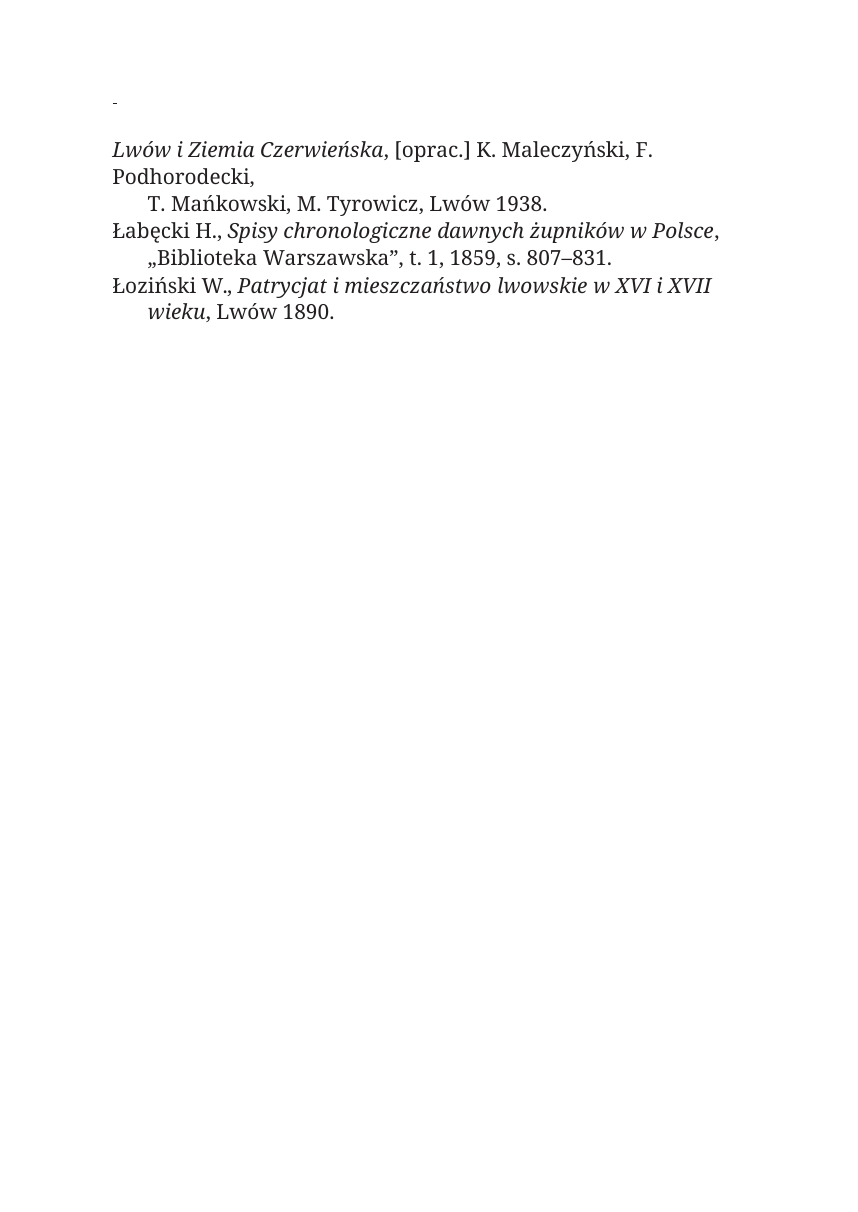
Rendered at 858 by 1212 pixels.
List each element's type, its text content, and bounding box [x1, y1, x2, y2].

text T. Mańkowski, M. Tyrowicz, Lwów 1938. [147, 190, 774, 217]
text Lwów i Ziemia Czerwieńska, [oprac.] K. Maleczyński, F. Podhorodecki, [112, 136, 774, 190]
text Łoziński W., Patrycjat i mieszczaństwo lwowskie w XVI i XVII wieku, Lwów 1890. [112, 272, 774, 326]
text Łabęcki H., Spisy chronologiczne dawnych żupników w Polsce, „Biblioteka Warszawska”, t. 1, 1859, s. 807–831. [112, 217, 774, 271]
